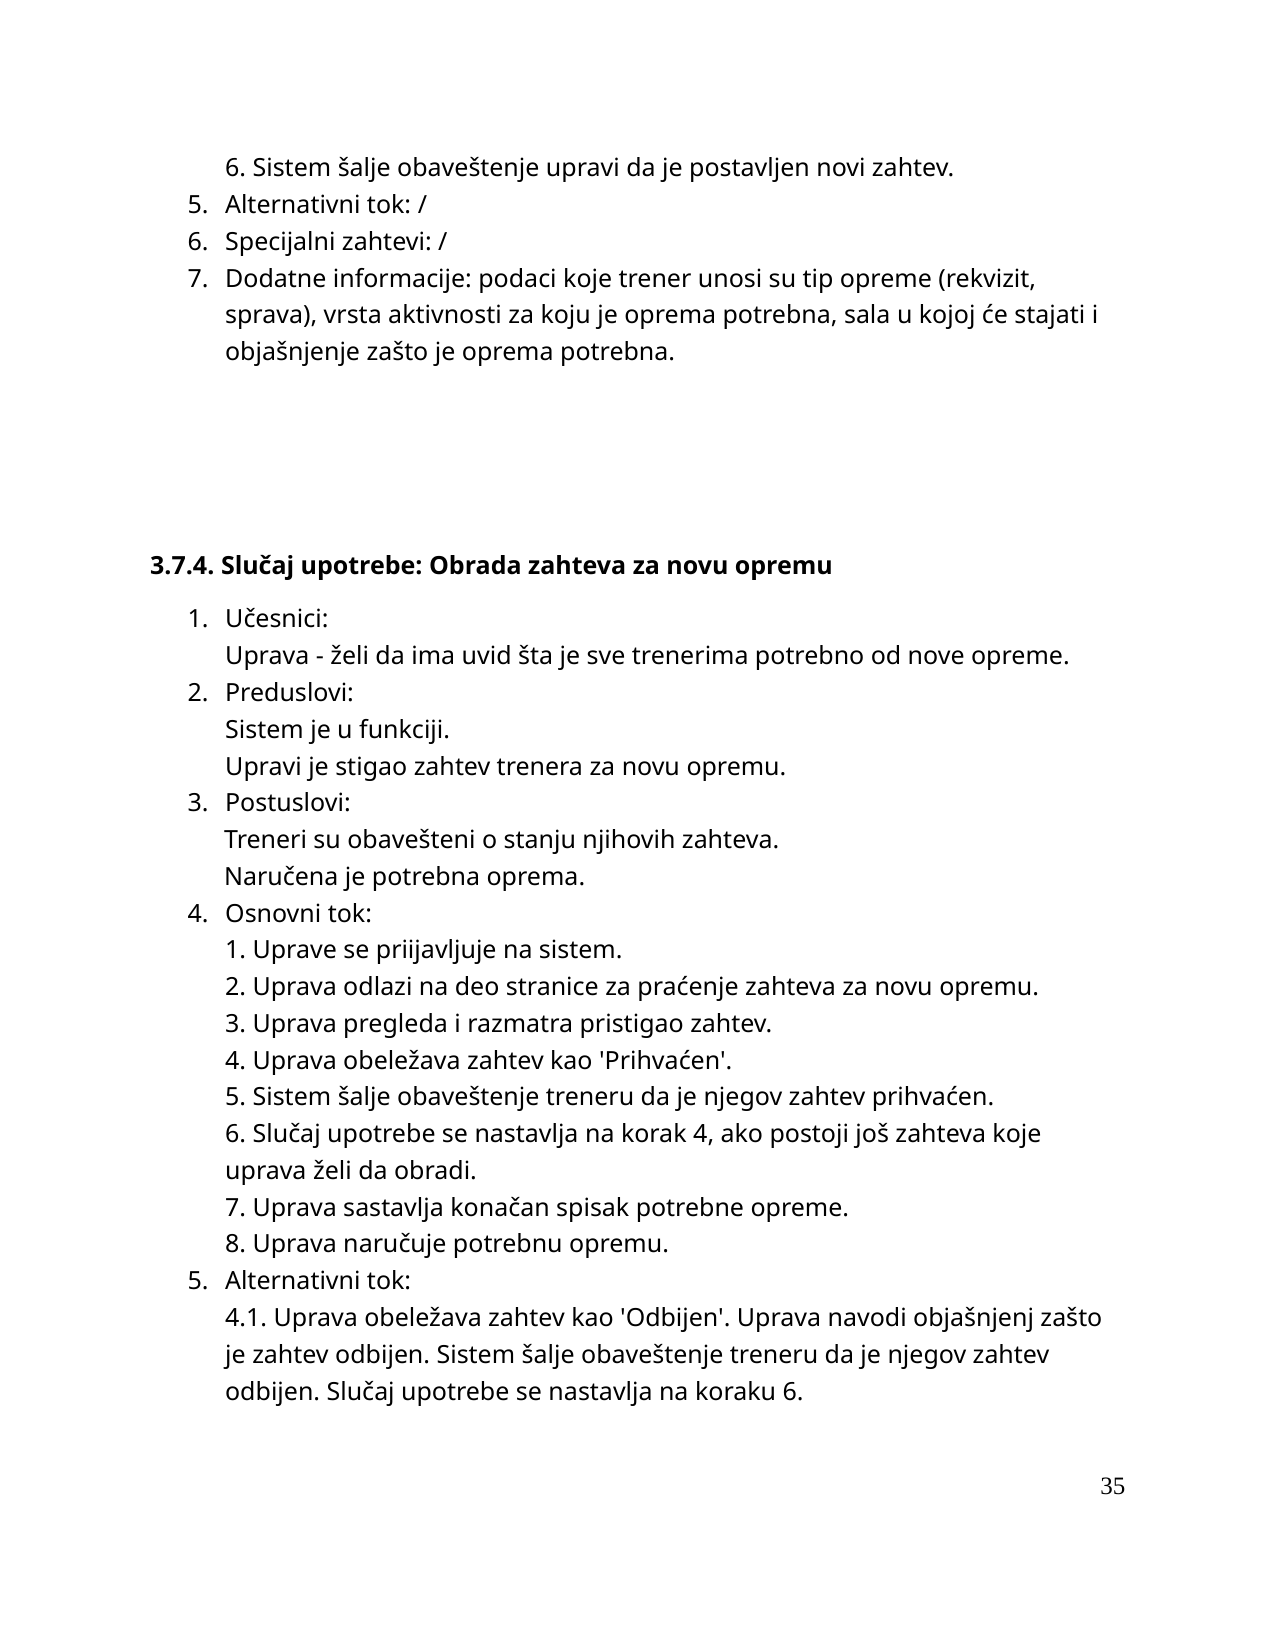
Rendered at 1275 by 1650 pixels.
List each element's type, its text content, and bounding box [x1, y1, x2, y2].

text 8. Uprava naručuje potrebnu opremu. [225, 1226, 1125, 1260]
text Treneri su obavešteni o stanju njihovih zahteva. [150, 822, 1125, 856]
list Učesnici: [187, 601, 1125, 635]
text 2. Uprava odlazi na deo stranice za praćenje zahteva za novu opremu. [225, 969, 1125, 1003]
text Naručena je potrebna oprema. [150, 858, 1125, 892]
list Sistem je u funkciji. [225, 711, 1125, 745]
list Specijalni zahtevi: / [187, 223, 1125, 258]
list Preduslovi: [187, 674, 1125, 709]
list Alternativni tok: [187, 1263, 1125, 1297]
text 7. Uprava sastavlja konačan spisak potrebne opreme. [225, 1189, 1125, 1223]
text 3. Uprava pregleda i razmatra pristigao zahtev. [225, 1006, 1125, 1039]
text 6. Sistem šalje obaveštenje upravi da je postavljen novi zahtev. [225, 150, 1125, 184]
list Dodatne informacije: podaci koje trener unosi su tip opreme (rekvizit, sprava), vrsta aktivnosti za koju je oprema potrebna, sala u kojoj će stajati i objašnjenje zašto je oprema potrebna. [187, 260, 1125, 368]
text 3.7.4. Slučaj upotrebe: Obrada zahteva za novu opremu [150, 548, 1125, 582]
list Upravi je stigao zahtev trenera za novu opremu. [225, 748, 1125, 782]
text 1. Uprave se priijavljuje na sistem. [225, 932, 1125, 966]
list 4.1. Uprava obeležava zahtev kao 'Odbijen'. Uprava navodi objašnjenj zašto je zahtev odbijen. Sistem šalje obaveštenje treneru da je njegov zahtev odbijen. Slučaj upotrebe se nastavlja na koraku 6. [225, 1300, 1125, 1407]
list Alternativni tok: / [187, 187, 1125, 221]
list Postuslovi: [187, 785, 1125, 819]
list Uprava - želi da ima uvid šta je sve trenerima potrebno od nove opreme. [225, 638, 1125, 672]
list Osnovni tok: [187, 895, 1125, 929]
text 5. Sistem šalje obaveštenje treneru da je njegov zahtev prihvaćen. [225, 1079, 1125, 1113]
text 4. Uprava obeležava zahtev kao 'Prihvaćen'. [225, 1042, 1125, 1076]
text 6. Slučaj upotrebe se nastavlja na korak 4, ako postoji još zahteva koje uprava želi da obradi. [225, 1116, 1125, 1187]
